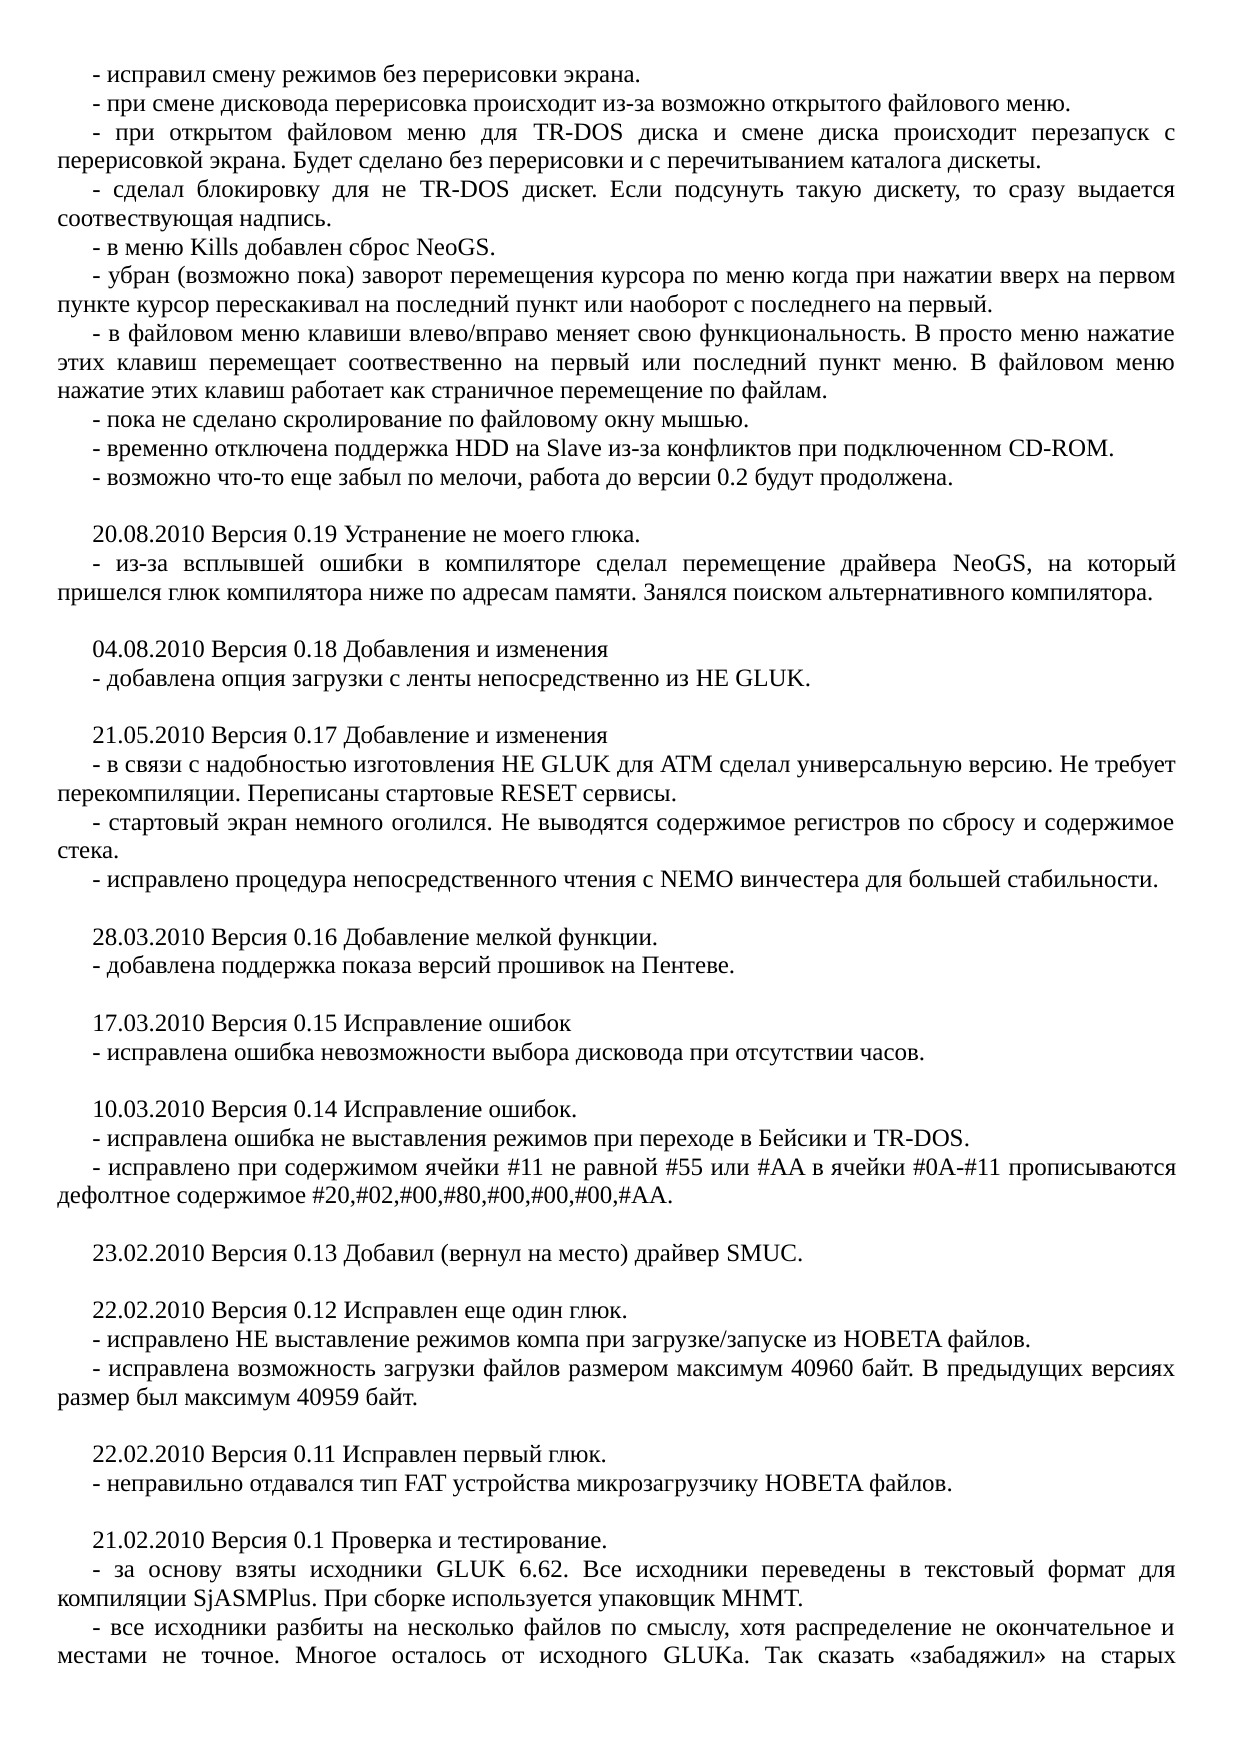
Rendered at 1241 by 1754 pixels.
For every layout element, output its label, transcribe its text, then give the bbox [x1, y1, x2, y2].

text - убран (возможно пока) заворот перемещения курсора по меню когда при нажатии вверх на первом пункте курсор перескакивал на последний пункт или наоборот с последнего на первый. [57, 261, 1176, 318]
text 21.02.2010 Версия 0.1 Проверка и тестирование. [57, 1526, 1176, 1554]
text - сделал блокировку для не TR-DOS дискет. Если подсунуть такую дискету, то сразу выдается соотвествующая надпись. [57, 174, 1176, 232]
text - добавлена поддержка показа версий прошивок на Пентеве. [57, 951, 1176, 979]
text - все исходники разбиты на несколько файлов по смыслу, хотя распределение не окончательное и местами не точное. Многое осталось от исходного GLUKа. Так сказать «забадяжил» на старых [57, 1612, 1176, 1669]
text - временно отключена поддержка HDD на Slave из-за конфликтов при подключенном CD-ROM. [57, 433, 1176, 462]
text - исправил смену режимов без перерисовки экрана. [57, 59, 1176, 88]
text - исправлено при содержимом ячейки #11 не равной #55 или #AA в ячейки #0A-#11 прописываются дефолтное содержимое #20,#02,#00,#80,#00,#00,#00,#AA. [57, 1152, 1176, 1209]
text 10.03.2010 Версия 0.14 Исправление ошибок. [57, 1094, 1176, 1123]
text - в связи с надобностью изготовления HE GLUK для ATM сделал универсальную версию. Не требует перекомпиляции. Переписаны стартовые RESET сервисы. [57, 749, 1176, 807]
text 22.02.2010 Версия 0.11 Исправлен первый глюк. [57, 1439, 1176, 1468]
text - исправлена возможность загрузки файлов размером максимум 40960 байт. В предыдущих версиях размер был максимум 40959 байт. [57, 1353, 1176, 1411]
text - пока не сделано скролирование по файловому окну мышью. [57, 404, 1176, 433]
text - в файловом меню клавиши влево/вправо меняет свою функциональность. В просто меню нажатие этих клавиш перемещает соотвественно на первый или последний пункт меню. В файловом меню нажатие этих клавиш работает как страничное перемещение по файлам. [57, 318, 1176, 404]
text - исправлено НЕ выставление режимов компа при загрузке/запуске из HOBETA файлов. [57, 1324, 1176, 1353]
text - исправлено процедура непосредственного чтения с NEMO винчестера для большей стабильности. [57, 864, 1176, 893]
text 22.02.2010 Версия 0.12 Исправлен еще один глюк. [57, 1296, 1176, 1324]
text 28.03.2010 Версия 0.16 Добавление мелкой функции. [57, 922, 1176, 951]
text 17.03.2010 Версия 0.15 Исправление ошибок [57, 1008, 1176, 1037]
text - неправильно отдавался тип FAT устройства микрозагрузчику HOBETA файлов. [57, 1468, 1176, 1497]
text 21.05.2010 Версия 0.17 Добавление и изменения [57, 721, 1176, 749]
text - исправлена ошибка невозможности выбора дисковода при отсутствии часов. [57, 1037, 1176, 1066]
text - стартовый экран немного оголился. Не выводятся содержимое регистров по сбросу и содержимое стека. [57, 807, 1176, 864]
text 20.08.2010 Версия 0.19 Устранение не моего глюка. [57, 519, 1176, 548]
text - при смене дисковода перерисовка происходит из-за возможно открытого файлового меню. [57, 88, 1176, 117]
text 23.02.2010 Версия 0.13 Добавил (вернул на место) драйвер SMUC. [57, 1238, 1176, 1267]
text - возможно что-то еще забыл по мелочи, работа до версии 0.2 будут продолжена. [57, 462, 1176, 491]
text - из-за всплывшей ошибки в компиляторе сделал перемещение драйвера NeoGS, на который пришелся глюк компилятора ниже по адресам памяти. Занялся поиском альтернативного компилятора. [57, 548, 1176, 606]
text - при открытом файловом меню для TR-DOS диска и смене диска происходит перезапуск с перерисовкой экрана. Будет сделано без перерисовки и с перечитыванием каталога дискеты. [57, 117, 1176, 174]
text - исправлена ошибка не выставления режимов при переходе в Бейсики и TR-DOS. [57, 1123, 1176, 1152]
text - за основу взяты исходники GLUK 6.62. Все исходники переведены в текстовый формат для компиляции SjASMPlus. При сборке используется упаковщик MHMT. [57, 1554, 1176, 1612]
text - в меню Kills добавлен сброс NeoGS. [57, 232, 1176, 261]
text 04.08.2010 Версия 0.18 Добавления и изменения [57, 634, 1176, 663]
text - добавлена опция загрузки с ленты непосредственно из HE GLUK. [57, 663, 1176, 692]
